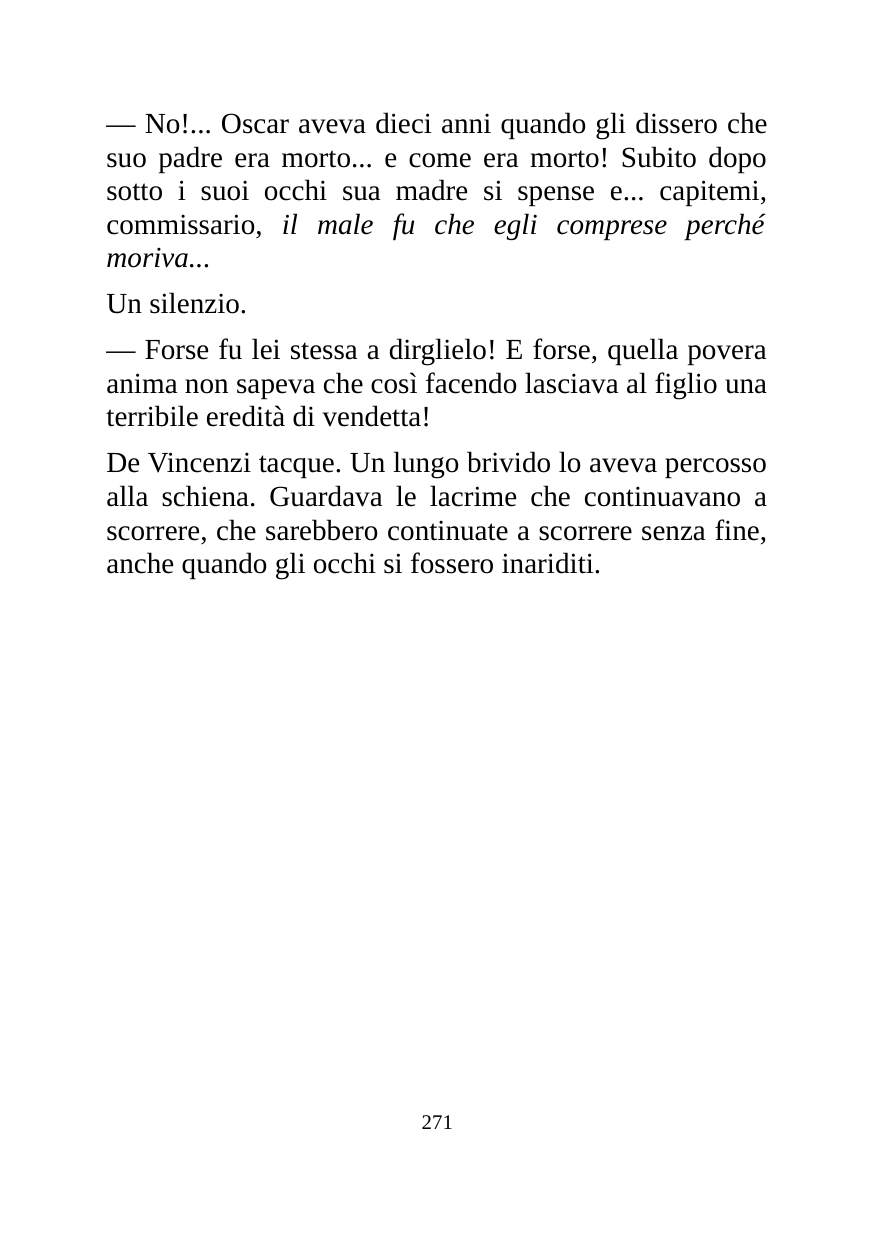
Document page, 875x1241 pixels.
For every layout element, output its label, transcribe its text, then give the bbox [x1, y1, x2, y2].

text — Forse fu lei stessa a dirglielo! E forse, quella povera anima non sapeva che così facendo lasciava al figlio una terribile eredità di vendetta! [106, 332, 768, 433]
text Un silenzio. [106, 286, 768, 320]
text De Vincenzi tacque. Un lungo brivido lo aveva percosso alla schiena. Guardava le lacrime che continuavano a scorrere, che sarebbero continuate a scorrere senza fine, anche quando gli occhi si fossero inariditi. [106, 446, 768, 580]
text — No!... Oscar aveva dieci anni quando gli dissero che suo padre era morto... e come era morto! Subito dopo sotto i suoi occhi sua madre si spense e... capitemi, commissario, il male fu che egli comprese perché moriva... [106, 106, 768, 274]
